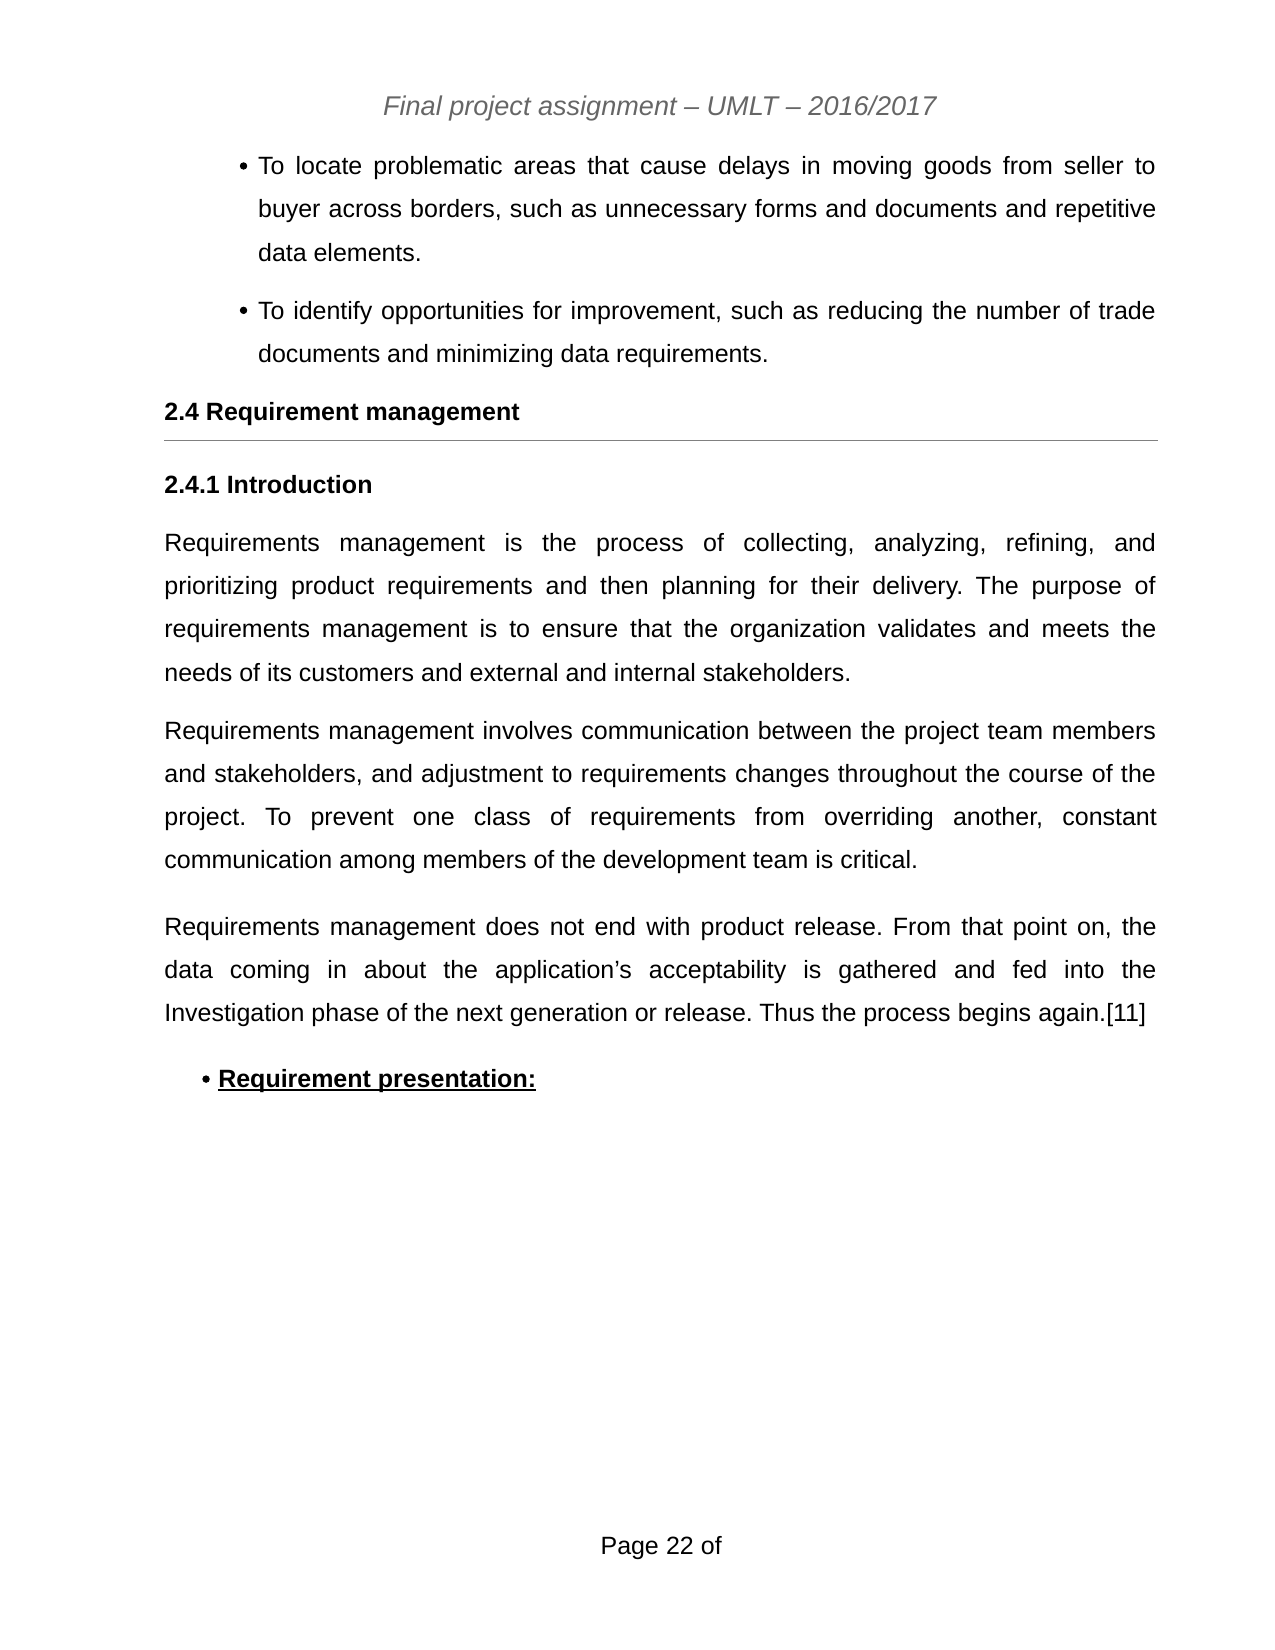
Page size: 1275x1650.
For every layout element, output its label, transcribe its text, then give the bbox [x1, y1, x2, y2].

text Requirements management does not end with product release. From that point on, the data coming in about the application’s acceptability is gathered and fed into the Investigation phase of the next generation or release. Thus the process begins again.[11] [164, 912, 1158, 1027]
list To identify opportunities for improvement, such as reducing the number of trade documents and minimizing data requirements. [239, 296, 1158, 368]
text Requirements management involves communication between the project team members and stakeholders, and adjustment to requirements changes throughout the course of the project. To prevent one class of requirements from overriding another, constant communication among members of the development team is critical. [164, 716, 1158, 874]
list Requirement presentation: [202, 1064, 1158, 1093]
text Requirements management is the process of collecting, analyzing, refining, and prioritizing product requirements and then planning for their delivery. The purpose of requirements management is to ensure that the organization validates and meets the needs of its customers and external and internal stakeholders. [164, 528, 1158, 686]
subtitle 2.4.1 Introduction [164, 470, 1158, 499]
subtitle 2.4 Requirement management [164, 397, 1158, 426]
list To locate problematic areas that cause delays in moving goods from seller to buyer across borders, such as unnecessary forms and documents and repetitive data elements. [239, 151, 1158, 266]
